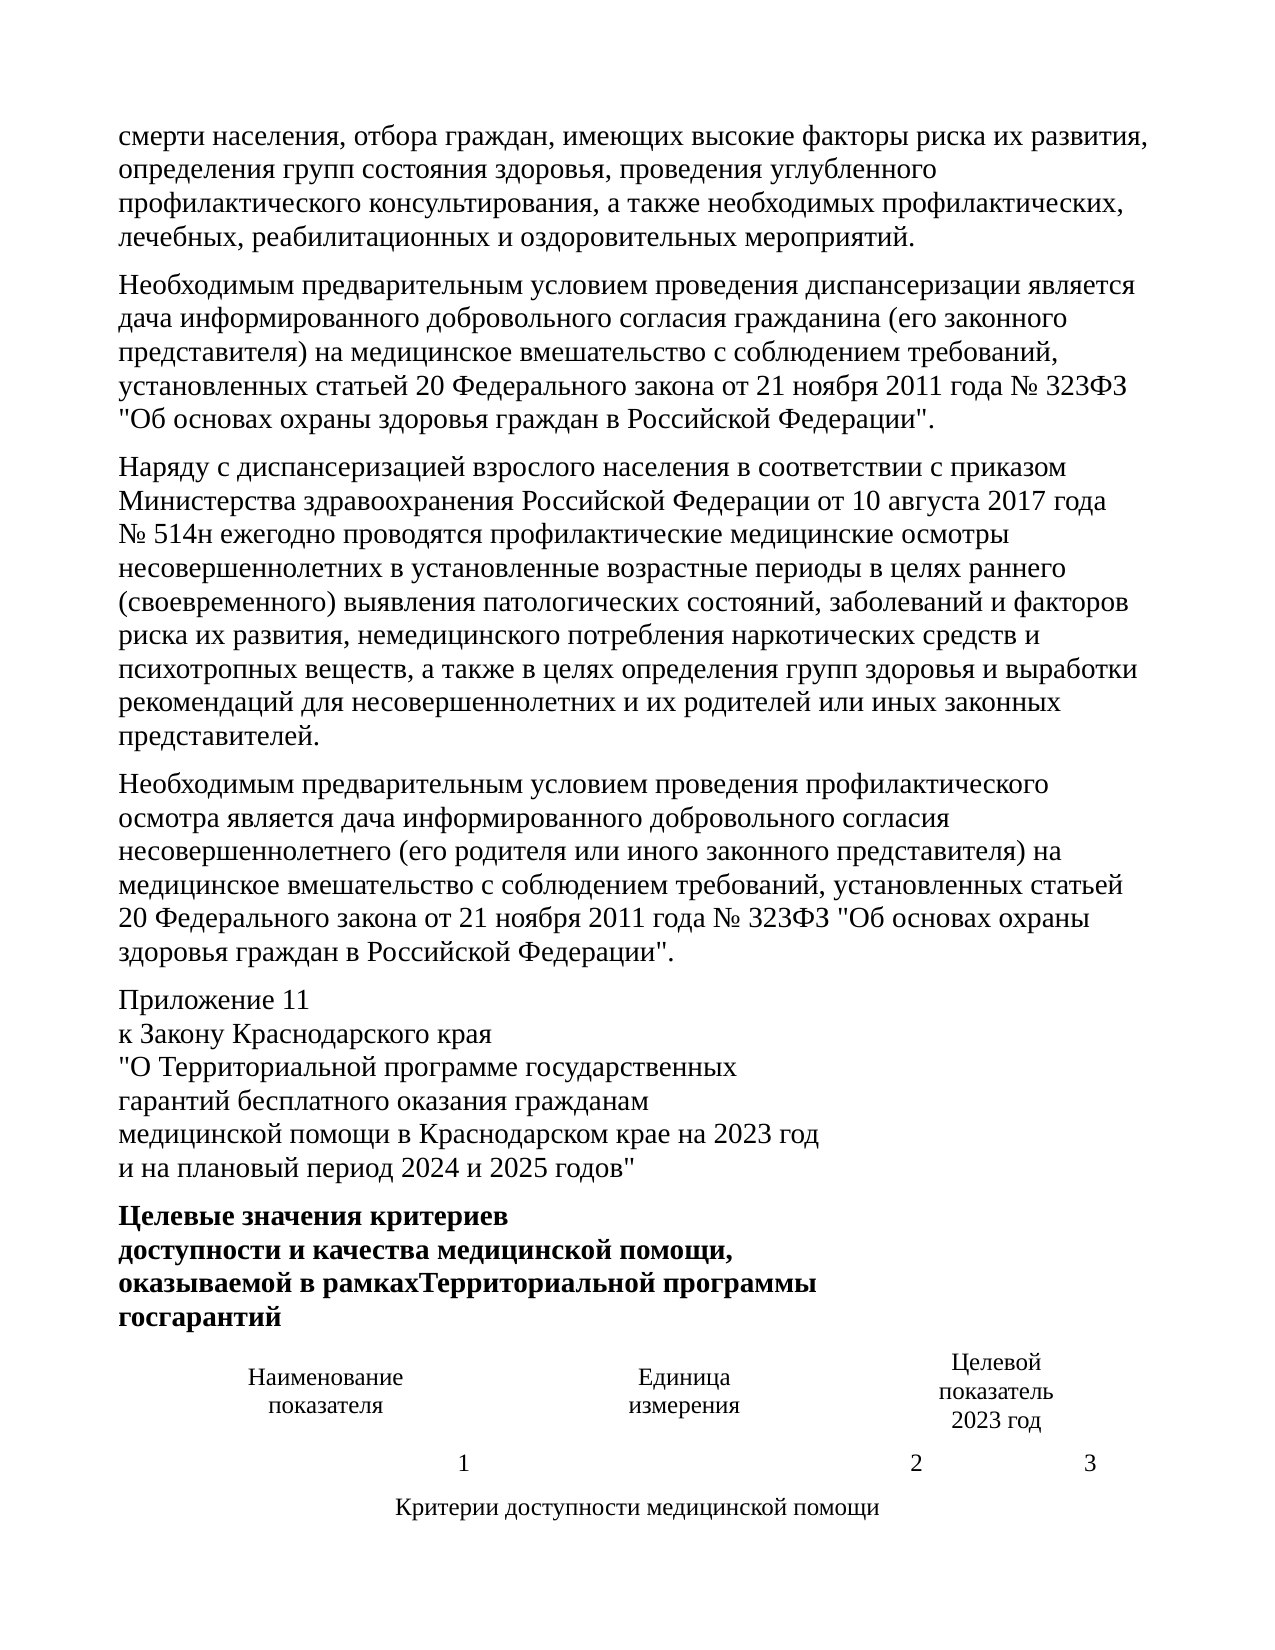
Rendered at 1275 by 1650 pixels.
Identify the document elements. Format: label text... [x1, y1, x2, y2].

table_cell Критерии доступности медицинской помощи [118, 1492, 1157, 1521]
text Целевые значения критериев доступности и качества медицинской помощи, оказываемой в рамкахТерриториальной программы госгарантий [118, 1198, 1157, 1332]
text смерти населения, отбора граждан, имеющих высокие факторы риска их развития, определения групп состояния здоровья, проведения углубленного профилактического консультирования, а также необходимых профилактических, лечебных, реабилитационных и оздоровительных мероприятий. [118, 118, 1157, 252]
text Наряду с диспансеризацией взрослого населения в соответствии с приказом Министерства здравоохранения Российской Федерации от 10 августа 2017 года № 514н ежегодно проводятся профилактические медицинские осмотры несовершеннолетних в установленные возрастные периоды в целях раннего (своевременного) выявления патологических состояний, заболеваний и факторов риска их развития, немедицинского потребления наркотических средств и психотропных веществ, а также в целях определения групп здоровья и выработки рекомендаций для несовершеннолетних и их родителей или иных законных представителей. [118, 449, 1157, 751]
table_header 2 [809, 1448, 1023, 1492]
table_header 3 [1023, 1448, 1157, 1492]
table_header Единица измерения [533, 1347, 835, 1448]
table_header 1 [118, 1448, 809, 1492]
table_header Наименование показателя [118, 1347, 533, 1448]
text Необходимым предварительным условием проведения диспансеризации является дача информированного добровольного согласия гражданина (его законного представителя) на медицинское вмешательство с соблюдением требований, установленных статьeй 20 Федерального закона от 21 ноября 2011 года № 323ФЗ "Об основах охраны здоровья граждан в Российской Федерации". [118, 267, 1157, 435]
text Приложение 11 к Закону Краснодарского края "О Территориальной программе государственных гарантий бесплатного оказания гражданам медицинской помощи в Краснодарском крае на 2023 год и на плановый период 2024 и 2025 годов" [118, 982, 1157, 1183]
table_header Целевой показатель 2023 год [835, 1347, 1157, 1448]
text Необходимым предварительным условием проведения профилактического осмотра является дача информированного добровольного согласия несовершеннолетнего (его родителя или иного законного представителя) на медицинское вмешательство с соблюдением требований, установленных статьей 20 Федерального закона от 21 ноября 2011 года № 323ФЗ "Об основах охраны здоровья граждан в Российской Федерации". [118, 766, 1157, 967]
